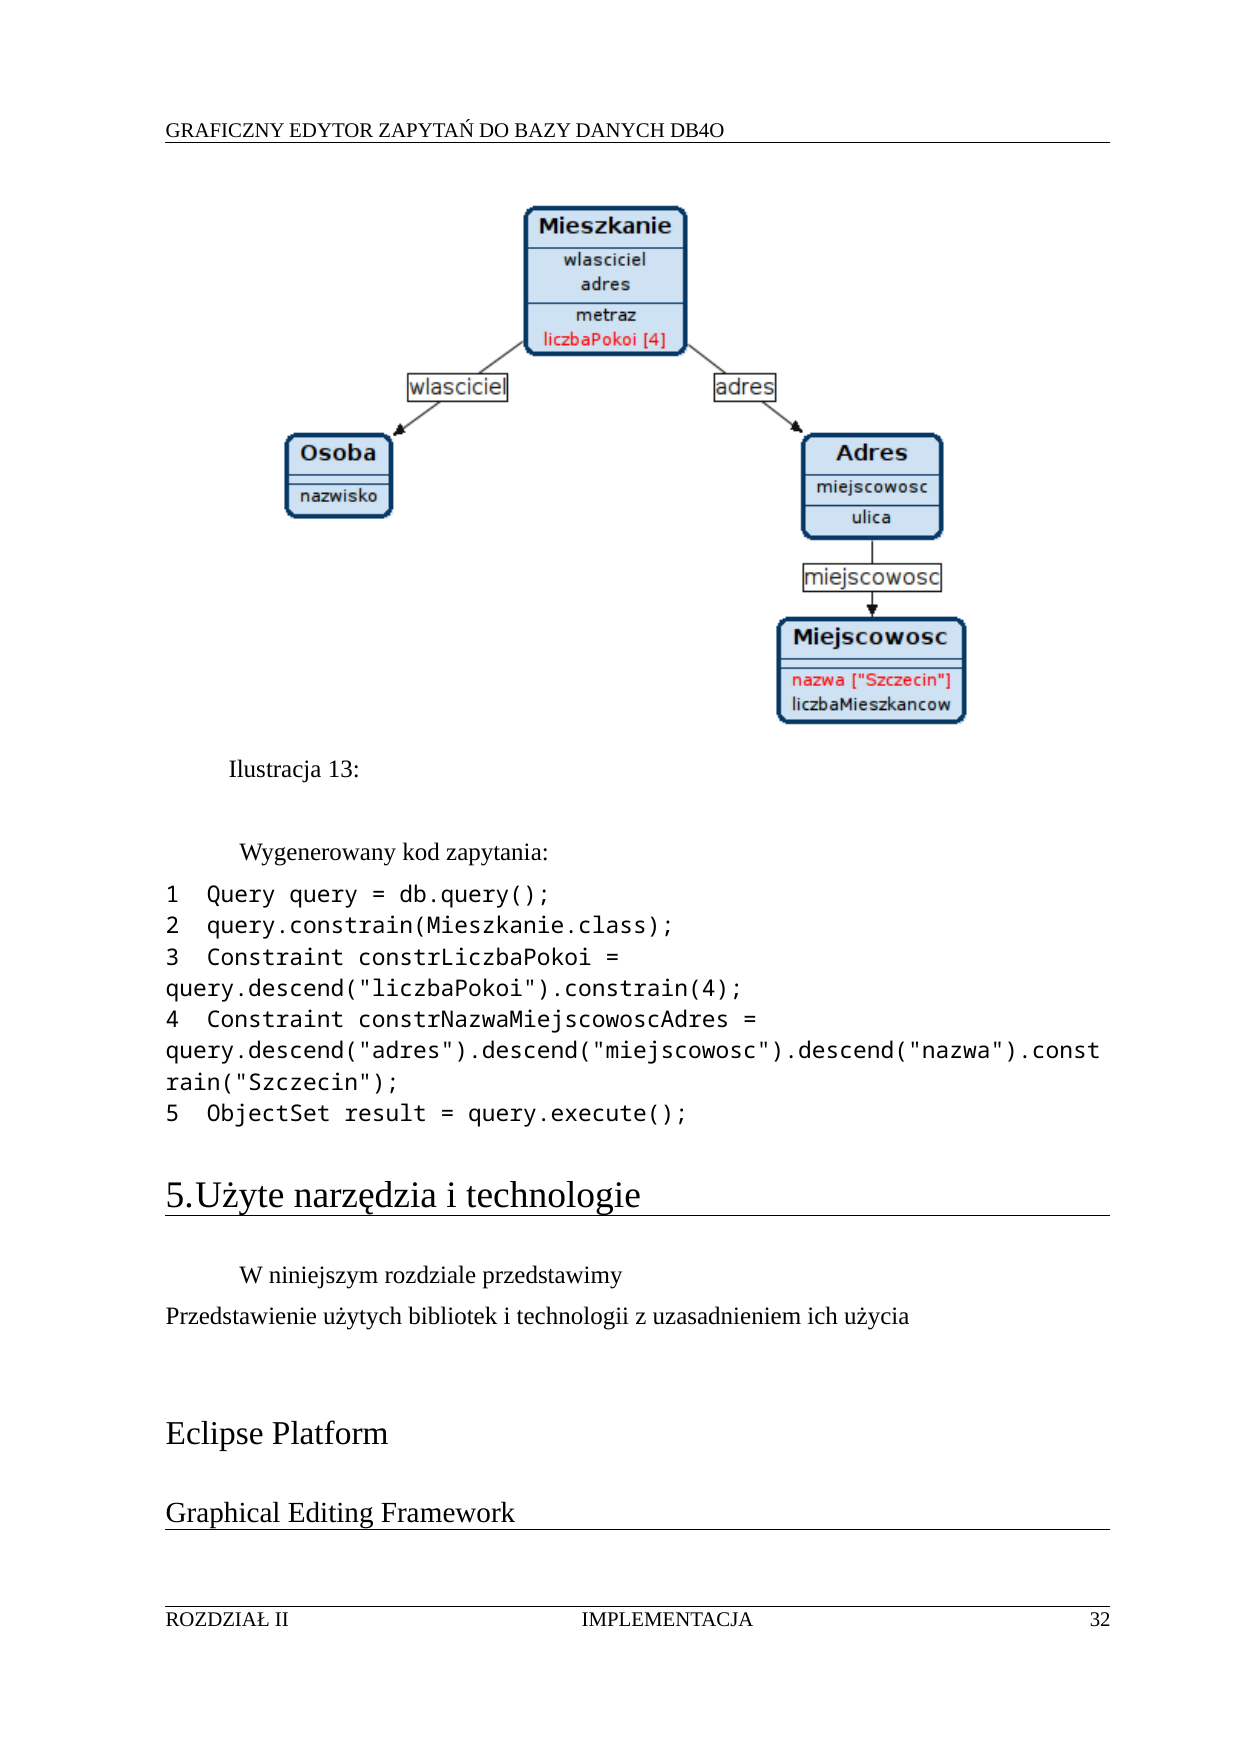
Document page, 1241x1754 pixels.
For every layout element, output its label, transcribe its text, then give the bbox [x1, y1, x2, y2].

text 1 Query query = db.query(); [165, 878, 1110, 909]
picture [228, 177, 1048, 755]
text 4 Constraint constrNazwaMiejscowoscAdres = query.descend("adres").descend("miejscowosc").descend("nazwa").constrain("Szczecin"); [165, 1003, 1110, 1097]
text 3 Constraint constrLiczbaPokoi = query.descend("liczbaPokoi").constrain(4); [165, 940, 1110, 1003]
subtitle Użyte narzędzia i technologie [165, 1172, 1110, 1215]
text Ilustracja 13: [228, 755, 1047, 783]
text 2 query.constrain(Mieszkanie.class); [165, 909, 1110, 940]
subtitle Graphical Editing Framework [165, 1496, 1110, 1529]
text W niniejszym rozdziale przedstawimy [165, 1260, 1110, 1288]
text Wygenerowany kod zapytania: [165, 837, 1110, 865]
text Przedstawienie użytych bibliotek i technologii z uzasadnieniem ich użycia [165, 1301, 1110, 1330]
text 5 ObjectSet result = query.execute(); [165, 1097, 1110, 1128]
subtitle Eclipse Platform [165, 1413, 1110, 1451]
